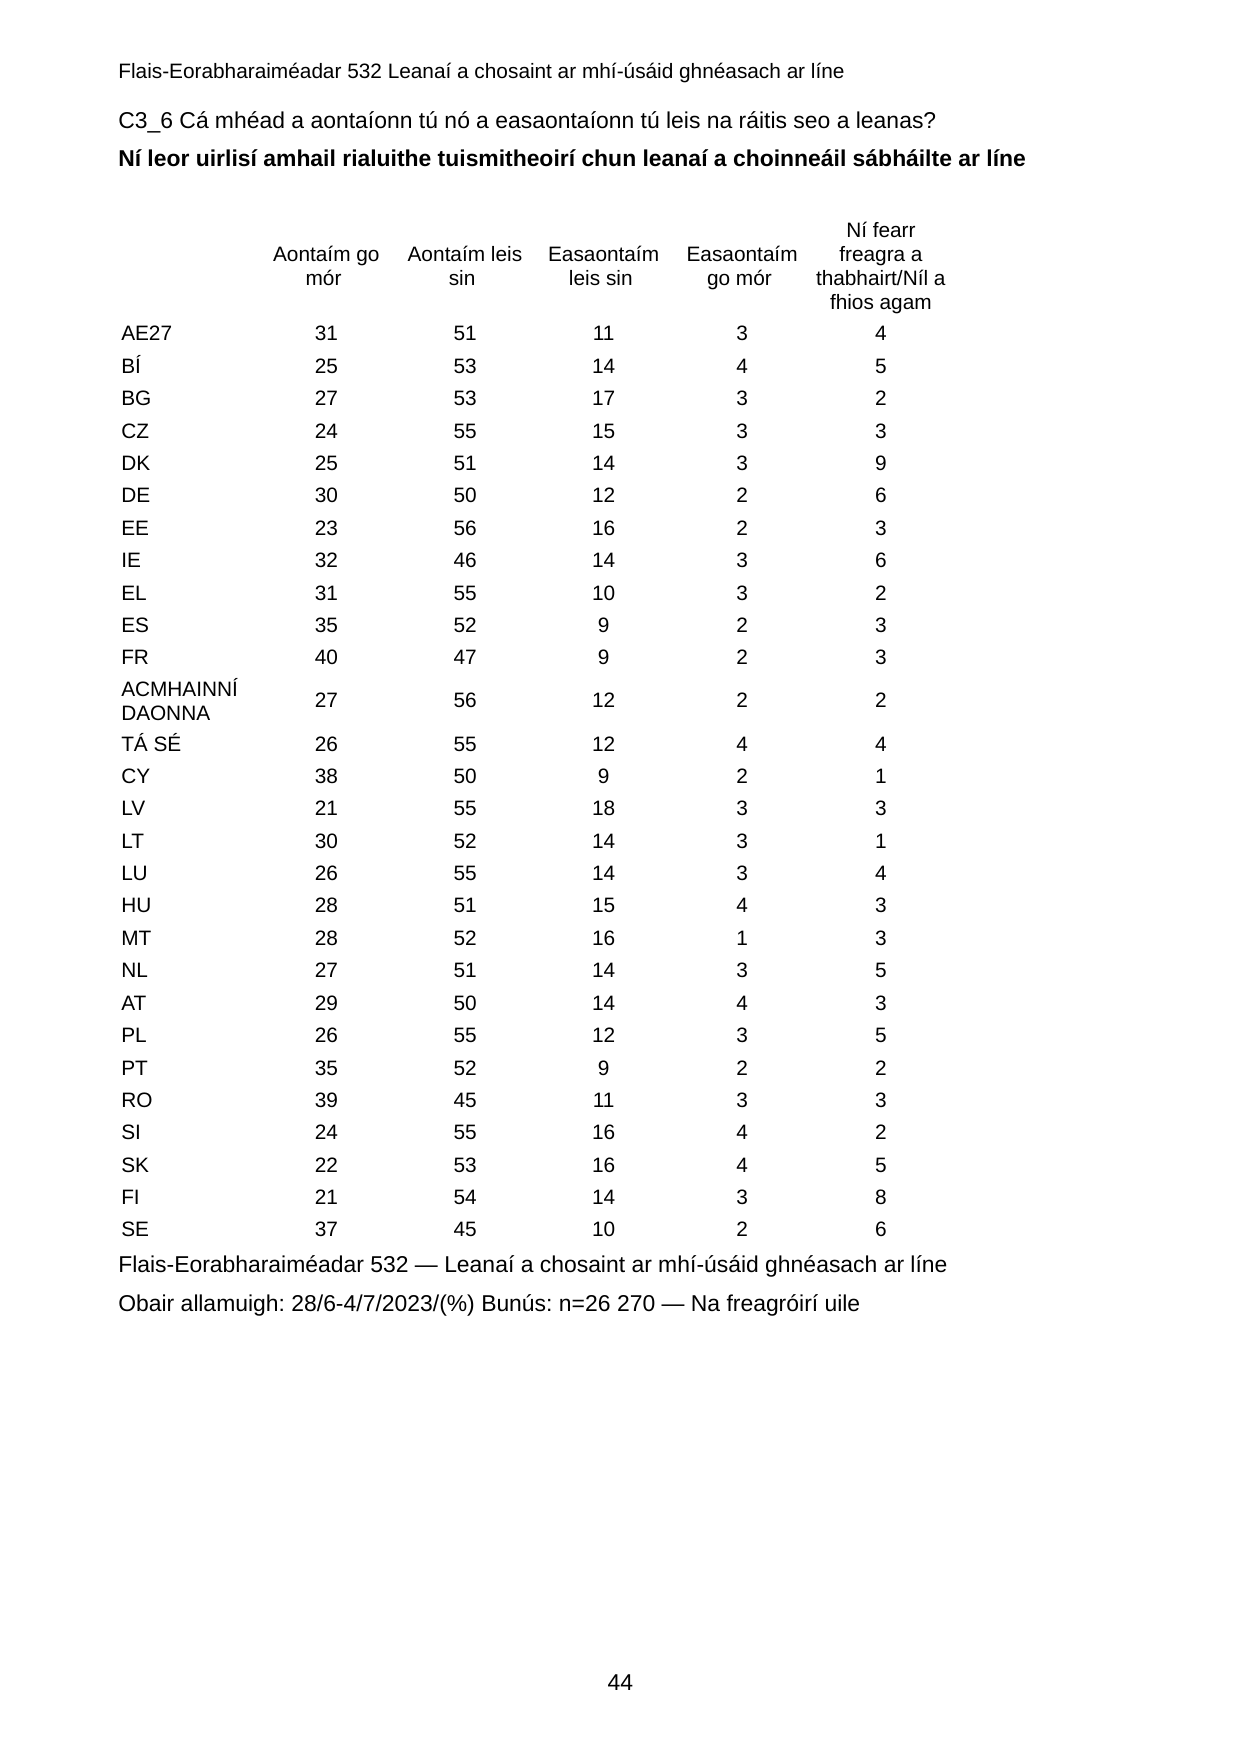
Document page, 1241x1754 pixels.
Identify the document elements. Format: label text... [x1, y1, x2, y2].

table_cell PT [118, 1051, 257, 1083]
table_cell 3 [673, 414, 811, 447]
table_cell 50 [395, 986, 534, 1019]
table_cell ES [118, 609, 257, 641]
table_cell 47 [395, 641, 534, 673]
table_cell PL [118, 1019, 257, 1051]
table_cell 4 [673, 1148, 811, 1181]
table_cell 16 [534, 1148, 673, 1181]
table_cell 3 [673, 1181, 811, 1213]
table_cell 2 [673, 760, 811, 792]
table_cell EL [118, 576, 257, 609]
table_cell 22 [257, 1148, 395, 1181]
table_cell 5 [811, 350, 950, 382]
table_cell 35 [257, 609, 395, 641]
table_cell LU [118, 857, 257, 889]
table_cell 3 [673, 447, 811, 479]
table_cell IE [118, 544, 257, 576]
table_cell 3 [811, 889, 950, 922]
table_cell 27 [257, 382, 395, 414]
table_cell 4 [811, 857, 950, 889]
table_cell 55 [395, 1019, 534, 1051]
table_cell 18 [534, 792, 673, 824]
table_cell 46 [395, 544, 534, 576]
table_cell 26 [257, 857, 395, 889]
table_cell 2 [811, 382, 950, 414]
table_cell 51 [395, 954, 534, 986]
table_cell 26 [257, 1019, 395, 1051]
table_cell 39 [257, 1084, 395, 1116]
table_cell 11 [534, 1084, 673, 1116]
table_cell 4 [673, 350, 811, 382]
table_cell 15 [534, 414, 673, 447]
table_cell 2 [673, 674, 811, 727]
table_cell 14 [534, 954, 673, 986]
table_cell 6 [811, 479, 950, 511]
table_cell AE27 [118, 317, 257, 349]
table_cell DE [118, 479, 257, 511]
table_cell 51 [395, 447, 534, 479]
table_cell 38 [257, 760, 395, 792]
table_cell 53 [395, 350, 534, 382]
table_cell 14 [534, 1181, 673, 1213]
table_cell BG [118, 382, 257, 414]
table_cell NL [118, 954, 257, 986]
table_cell 12 [534, 1019, 673, 1051]
table_cell 55 [395, 727, 534, 759]
table_cell 3 [811, 414, 950, 447]
table_cell 30 [257, 479, 395, 511]
table_cell 1 [811, 824, 950, 857]
table_cell 3 [673, 382, 811, 414]
table_cell 14 [534, 857, 673, 889]
table_cell 5 [811, 954, 950, 986]
table_cell 4 [673, 1116, 811, 1148]
table_cell 55 [395, 857, 534, 889]
table_cell 10 [534, 576, 673, 609]
table_cell 53 [395, 1148, 534, 1181]
table_cell 40 [257, 641, 395, 673]
table_header Easaontaím leis sin [534, 215, 673, 317]
text C3_6 Cá mhéad a aontaíonn tú nó a easaontaíonn tú leis na ráitis seo a leanas? [118, 107, 1122, 133]
table_cell DK [118, 447, 257, 479]
table_cell 16 [534, 1116, 673, 1148]
table_cell 23 [257, 511, 395, 544]
table_cell 3 [811, 922, 950, 954]
table_cell SK [118, 1148, 257, 1181]
table_header Easaontaím go mór [673, 215, 811, 317]
table_cell 30 [257, 824, 395, 857]
table_cell EE [118, 511, 257, 544]
table_cell 55 [395, 576, 534, 609]
table_header Ní fearr freagra a thabhairt/Níl a fhios agam [811, 215, 950, 317]
table_cell 55 [395, 792, 534, 824]
table_cell 6 [811, 1213, 950, 1246]
table_cell 3 [673, 1019, 811, 1051]
table_cell 1 [673, 922, 811, 954]
table_cell 21 [257, 1181, 395, 1213]
table_cell 3 [811, 986, 950, 1019]
table_cell 2 [673, 641, 811, 673]
table_cell CY [118, 760, 257, 792]
table_cell 56 [395, 674, 534, 727]
table_cell 52 [395, 1051, 534, 1083]
table_cell 51 [395, 889, 534, 922]
table_cell 50 [395, 760, 534, 792]
table_cell 12 [534, 479, 673, 511]
table_cell 4 [811, 317, 950, 349]
table_cell 24 [257, 414, 395, 447]
table_cell 37 [257, 1213, 395, 1246]
table_cell 45 [395, 1084, 534, 1116]
table_cell 3 [673, 954, 811, 986]
table_cell 24 [257, 1116, 395, 1148]
table_cell 4 [673, 889, 811, 922]
table_cell 27 [257, 674, 395, 727]
table_cell LV [118, 792, 257, 824]
table_cell 4 [811, 727, 950, 759]
table_cell 50 [395, 479, 534, 511]
table_header Aontaím leis sin [395, 215, 534, 317]
table_cell 8 [811, 1181, 950, 1213]
table_cell 32 [257, 544, 395, 576]
table_cell 53 [395, 382, 534, 414]
table_cell 26 [257, 727, 395, 759]
table_cell 3 [673, 317, 811, 349]
table_cell FI [118, 1181, 257, 1213]
table_cell MT [118, 922, 257, 954]
table_cell 28 [257, 922, 395, 954]
table_cell 3 [811, 1084, 950, 1116]
table_cell 54 [395, 1181, 534, 1213]
table_cell 4 [673, 986, 811, 1019]
table_cell 9 [534, 760, 673, 792]
table_cell TÁ SÉ [118, 727, 257, 759]
table_cell 52 [395, 922, 534, 954]
table_cell 52 [395, 609, 534, 641]
table_cell 6 [811, 544, 950, 576]
table_cell 2 [811, 576, 950, 609]
table_cell 27 [257, 954, 395, 986]
table_cell 21 [257, 792, 395, 824]
table_cell 11 [534, 317, 673, 349]
table_cell HU [118, 889, 257, 922]
table_cell SE [118, 1213, 257, 1246]
table_cell 3 [673, 824, 811, 857]
table_cell 10 [534, 1213, 673, 1246]
table_cell 5 [811, 1148, 950, 1181]
table_cell CZ [118, 414, 257, 447]
table_cell SI [118, 1116, 257, 1148]
table_cell 3 [673, 576, 811, 609]
table_cell 9 [811, 447, 950, 479]
table_cell FR [118, 641, 257, 673]
table_cell 55 [395, 414, 534, 447]
table_header Aontaím go mór [257, 215, 395, 317]
table_cell 31 [257, 317, 395, 349]
table_cell 25 [257, 350, 395, 382]
table_cell RO [118, 1084, 257, 1116]
table_cell 9 [534, 641, 673, 673]
table_cell 2 [673, 1213, 811, 1246]
table_cell 31 [257, 576, 395, 609]
table_header [118, 215, 257, 317]
table_cell 25 [257, 447, 395, 479]
table_cell BÍ [118, 350, 257, 382]
table_cell ACMHAINNÍ DAONNA [118, 674, 257, 727]
table_cell 14 [534, 447, 673, 479]
table_cell 2 [673, 1051, 811, 1083]
table_cell 29 [257, 986, 395, 1019]
table_cell 3 [811, 609, 950, 641]
table_cell 14 [534, 544, 673, 576]
table_cell 4 [673, 727, 811, 759]
table_cell 16 [534, 922, 673, 954]
table_cell 15 [534, 889, 673, 922]
table_cell 17 [534, 382, 673, 414]
text Obair allamuigh: 28/6-4/7/2023/(%) Bunús: n=26 270 — Na freagróirí uile [118, 1290, 1122, 1316]
table_cell 3 [811, 511, 950, 544]
table_cell 1 [811, 760, 950, 792]
table_cell 3 [811, 641, 950, 673]
table_cell 14 [534, 350, 673, 382]
table_cell 16 [534, 511, 673, 544]
table_cell 52 [395, 824, 534, 857]
table_cell 14 [534, 824, 673, 857]
table_cell AT [118, 986, 257, 1019]
text Ní leor uirlisí amhail rialuithe tuismitheoirí chun leanaí a choinneáil sábháilte ar líne [118, 145, 1122, 171]
table_cell 3 [673, 1084, 811, 1116]
table_cell 3 [673, 544, 811, 576]
table_cell 12 [534, 674, 673, 727]
table_cell 45 [395, 1213, 534, 1246]
table_cell 9 [534, 1051, 673, 1083]
table_cell 56 [395, 511, 534, 544]
table_cell 9 [534, 609, 673, 641]
table_cell 35 [257, 1051, 395, 1083]
table_cell 2 [673, 511, 811, 544]
table_cell 2 [811, 1051, 950, 1083]
table_cell 55 [395, 1116, 534, 1148]
table_cell 2 [811, 1116, 950, 1148]
table_cell 2 [673, 609, 811, 641]
table_cell 2 [673, 479, 811, 511]
table_cell 51 [395, 317, 534, 349]
table_cell LT [118, 824, 257, 857]
table_cell 3 [673, 792, 811, 824]
table_cell 28 [257, 889, 395, 922]
table_cell 3 [811, 792, 950, 824]
text Flais-Eorabharaiméadar 532 — Leanaí a chosaint ar mhí-úsáid ghnéasach ar líne [118, 1251, 1122, 1278]
table_cell 2 [811, 674, 950, 727]
table_cell 5 [811, 1019, 950, 1051]
table_cell 12 [534, 727, 673, 759]
table_cell 14 [534, 986, 673, 1019]
table_cell 3 [673, 857, 811, 889]
